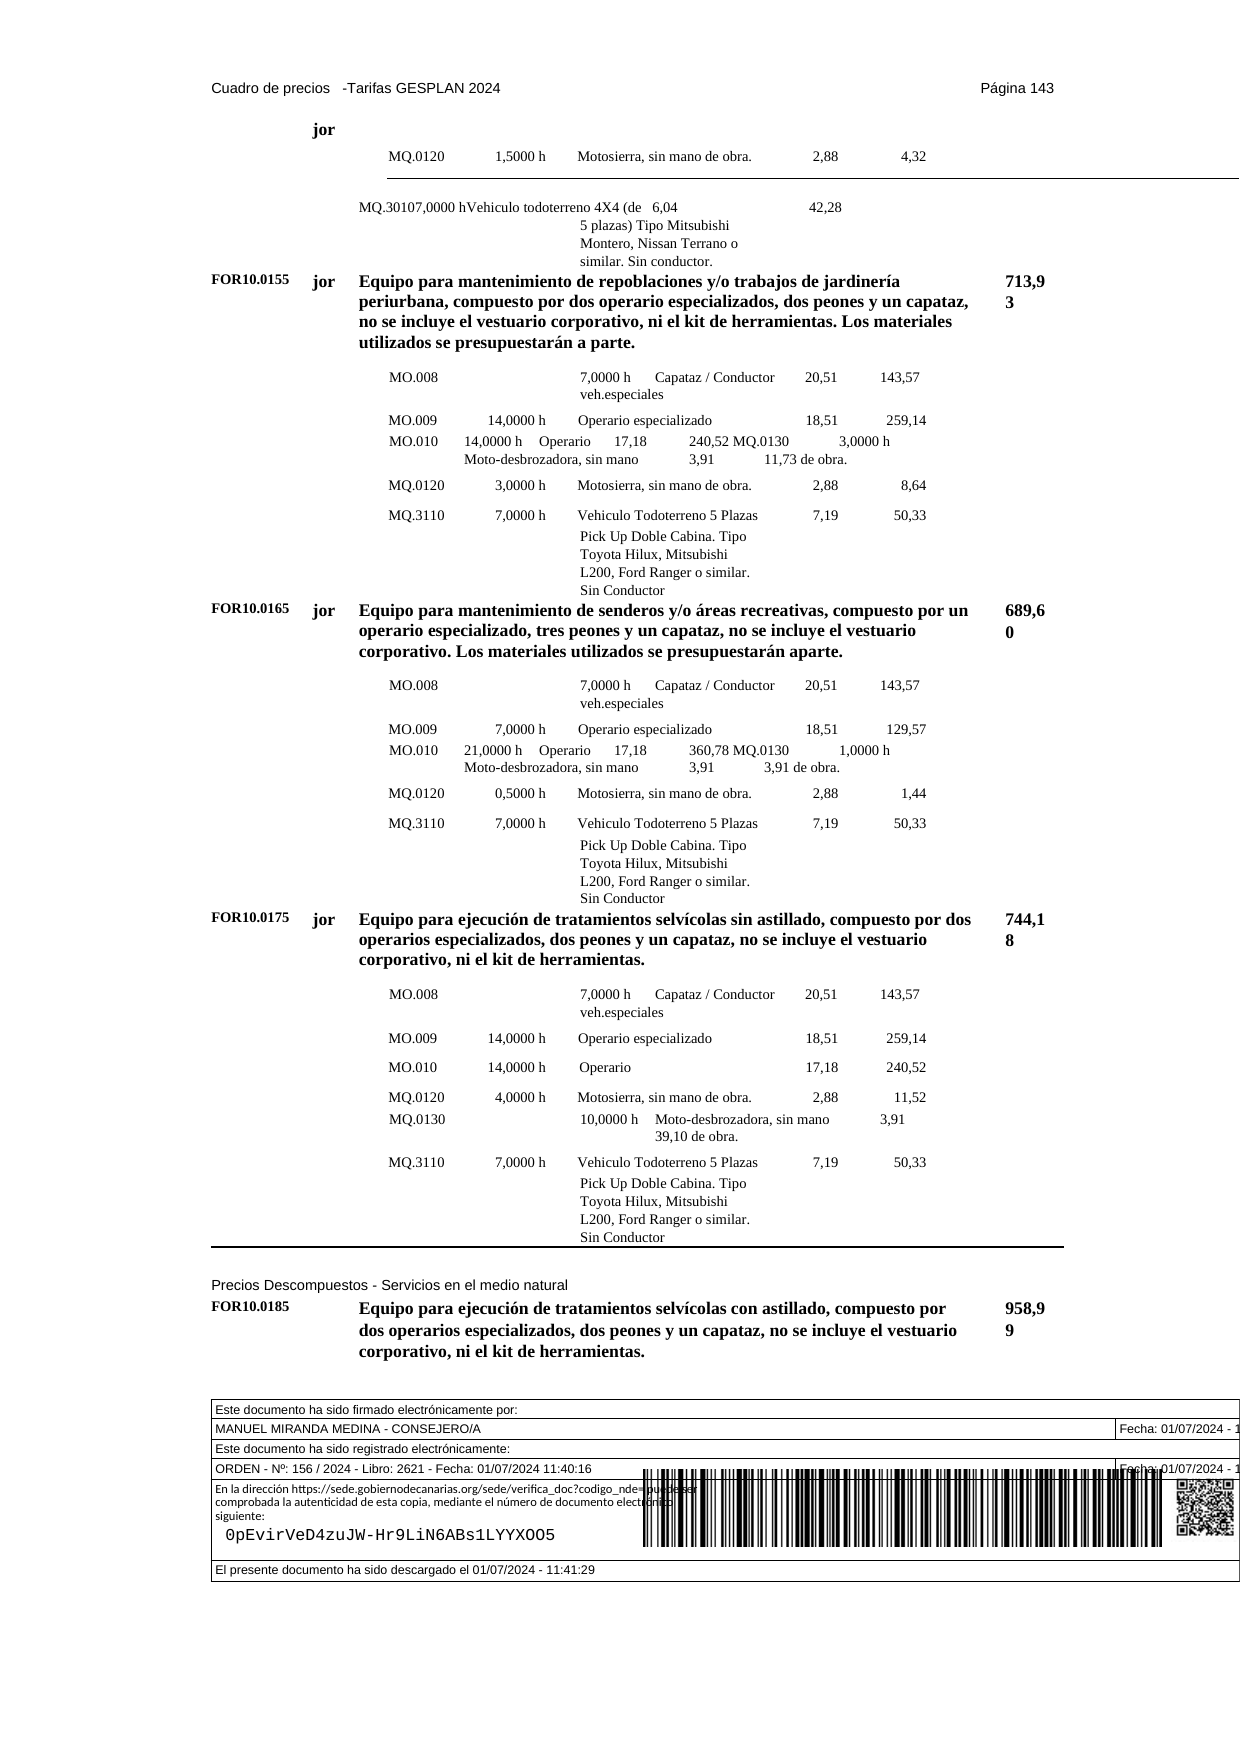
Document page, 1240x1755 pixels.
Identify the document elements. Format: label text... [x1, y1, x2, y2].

table_cell Equipo para mantenimiento de repoblaciones y/o trabajos de jardinería periurbana, compuesto por dos operario especializados, dos peones y un capataz, no se incluye el vestuario corporativo, ni el kit de herramientas. Los materiales utilizados se presupuestarán a parte. MO.008 7,0000 h Capataz / Conductor 20,51 143,57 veh.especiales MO.009 14,0000 h Operario especializado 18,51 259,14 MO.010 14,0000 h Operario 17,18 240,52 MQ.0130 3,0000 h Moto-desbrozadora, sin mano 3,91 11,73 de obra. MQ.0120 3,0000 h Motosierra, sin mano de obra. 2,88 8,64 MQ.3110 7,0000 h Vehiculo Todoterreno 5 Plazas 7,19 50,33 Pick Up Doble Cabina. Tipo Toyota Hilux, Mitsubishi L200, Ford Ranger o similar. Sin Conductor [359, 271, 1005, 600]
text Precios Descompuestos - Servicios en el medio natural [211, 1277, 968, 1294]
table_cell Equipo para mantenimiento de senderos y/o áreas recreativas, compuesto por un operario especializado, tres peones y un capataz, no se incluye el vestuario corporativo. Los materiales utilizados se presupuestarán aparte. MO.008 7,0000 h Capataz / Conductor 20,51 143,57 veh.especiales MO.009 7,0000 h Operario especializado 18,51 129,57 MO.010 21,0000 h Operario 17,18 360,78 MQ.0130 1,0000 h Moto-desbrozadora, sin mano 3,91 3,91 de obra. MQ.0120 0,5000 h Motosierra, sin mano de obra. 2,88 1,44 MQ.3110 7,0000 h Vehiculo Todoterreno 5 Plazas 7,19 50,33 Pick Up Doble Cabina. Tipo Toyota Hilux, Mitsubishi L200, Ford Ranger o similar. Sin Conductor [359, 600, 1005, 908]
table_cell corporativo, ni el kit de herramientas. [359, 1341, 806, 1382]
table_header [211, 140, 312, 271]
table_cell Equipo para ejecución de tratamientos selvícolas sin astillado, compuesto por dos operarios especializados, dos peones y un capataz, no se incluye el vestuario corporativo, ni el kit de herramientas. MO.008 7,0000 h Capataz / Conductor 20,51 143,57 veh.especiales MO.009 14,0000 h Operario especializado 18,51 259,14 MO.010 14,0000 h Operario 17,18 240,52 MQ.0120 4,0000 h Motosierra, sin mano de obra. 2,88 11,52 MQ.0130 10,0000 h Moto-desbrozadora, sin mano 3,91 39,10 de obra. MQ.3110 7,0000 h Vehiculo Todoterreno 5 Plazas 7,19 50,33 Pick Up Doble Cabina. Tipo Toyota Hilux, Mitsubishi L200, Ford Ranger o similar. Sin Conductor [359, 909, 1005, 1246]
table_header [313, 140, 358, 271]
table_cell FOR10.0175 [211, 909, 312, 1246]
table_header 958,99 [1005, 1298, 1053, 1382]
table_header FOR10.0185 [211, 1298, 312, 1382]
table_cell FOR10.0155 [211, 271, 312, 600]
table_header [1005, 179, 1053, 271]
table_cell 713,93 [1005, 271, 1053, 600]
table_cell 689,60 [1005, 600, 1053, 908]
table_cell [887, 1341, 1005, 1382]
table_header MQ.0120 1,5000 h Motosierra, sin mano de obra. 2,88 4,32 MQ.3010 7,0000 h Vehiculo todoterreno 4X4 (de 6,04 42,28 5 plazas) Tipo Mitsubishi Montero, Nissan Terrano o similar. Sin conductor. [359, 140, 1005, 271]
table_cell jor [313, 909, 358, 1246]
table_cell jor [313, 271, 358, 600]
table_cell 744,18 [1005, 909, 1053, 1246]
table_cell FOR10.0165 [211, 600, 312, 908]
table_header [1005, 140, 1053, 178]
table_header [313, 1298, 358, 1382]
table_header Equipo para ejecución de tratamientos selvícolas con astillado, compuesto por dos operarios especializados, dos peones y un capataz, no se incluye el vestuario [359, 1298, 1005, 1341]
table_cell jor [313, 600, 358, 908]
table_cell [806, 1341, 887, 1382]
